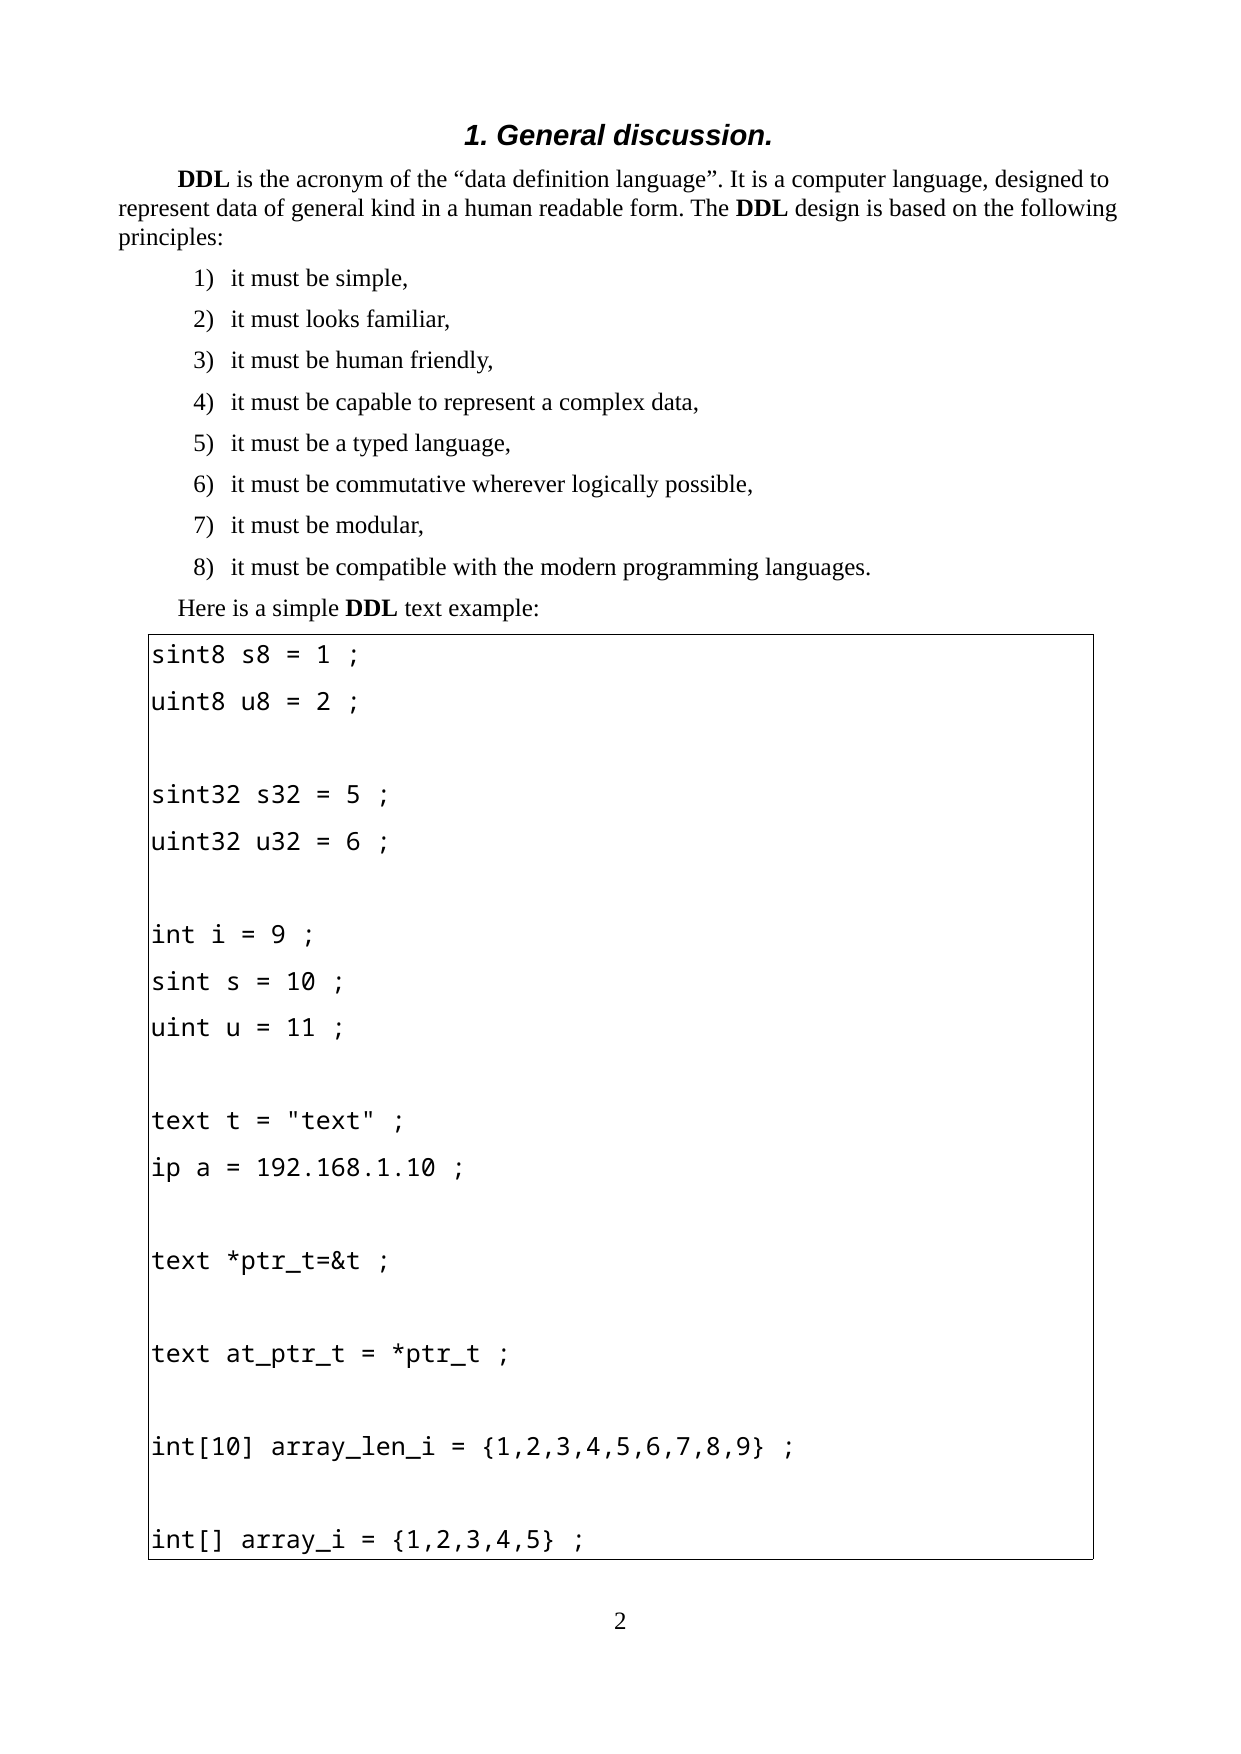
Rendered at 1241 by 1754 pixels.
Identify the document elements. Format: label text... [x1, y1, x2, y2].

list it must be compatible with the modern programming languages. [193, 552, 1122, 580]
list it must be simple, [193, 263, 1122, 292]
text sint s = 10 ; [149, 960, 1093, 997]
text uint32 u32 = 6 ; [149, 820, 1093, 857]
text sint32 s32 = 5 ; [149, 774, 1093, 811]
text int[10] array_len_i = {1,2,3,4,5,6,7,8,9} ; [149, 1426, 1093, 1463]
list it must be modular, [193, 510, 1122, 539]
text sint8 s8 = 1 ; [149, 635, 1093, 671]
list it must be capable to represent a complex data, [193, 387, 1122, 415]
text text at_ptr_t = *ptr_t ; [149, 1333, 1093, 1370]
list it must be commutative wherever logically possible, [193, 469, 1122, 498]
text DDL is the acronym of the “data definition language”. It is a computer language, designed to represent data of general kind in a human readable form. The DDL design is based on the following principles: [118, 164, 1122, 250]
text text t = "text" ; [149, 1100, 1093, 1137]
text uint u = 11 ; [149, 1007, 1093, 1044]
text int i = 9 ; [149, 913, 1093, 951]
text int[] array_i = {1,2,3,4,5} ; [149, 1519, 1093, 1559]
list it must be a typed language, [193, 428, 1122, 457]
list it must be human friendly, [193, 345, 1122, 374]
text Here is a simple DDL text example: [118, 593, 1122, 622]
text text *ptr_t=&t ; [149, 1239, 1093, 1277]
text uint8 u8 = 2 ; [149, 681, 1093, 718]
subtitle 1. General discussion. [118, 118, 1122, 152]
text ip a = 192.168.1.10 ; [149, 1146, 1093, 1183]
list it must looks familiar, [193, 304, 1122, 333]
